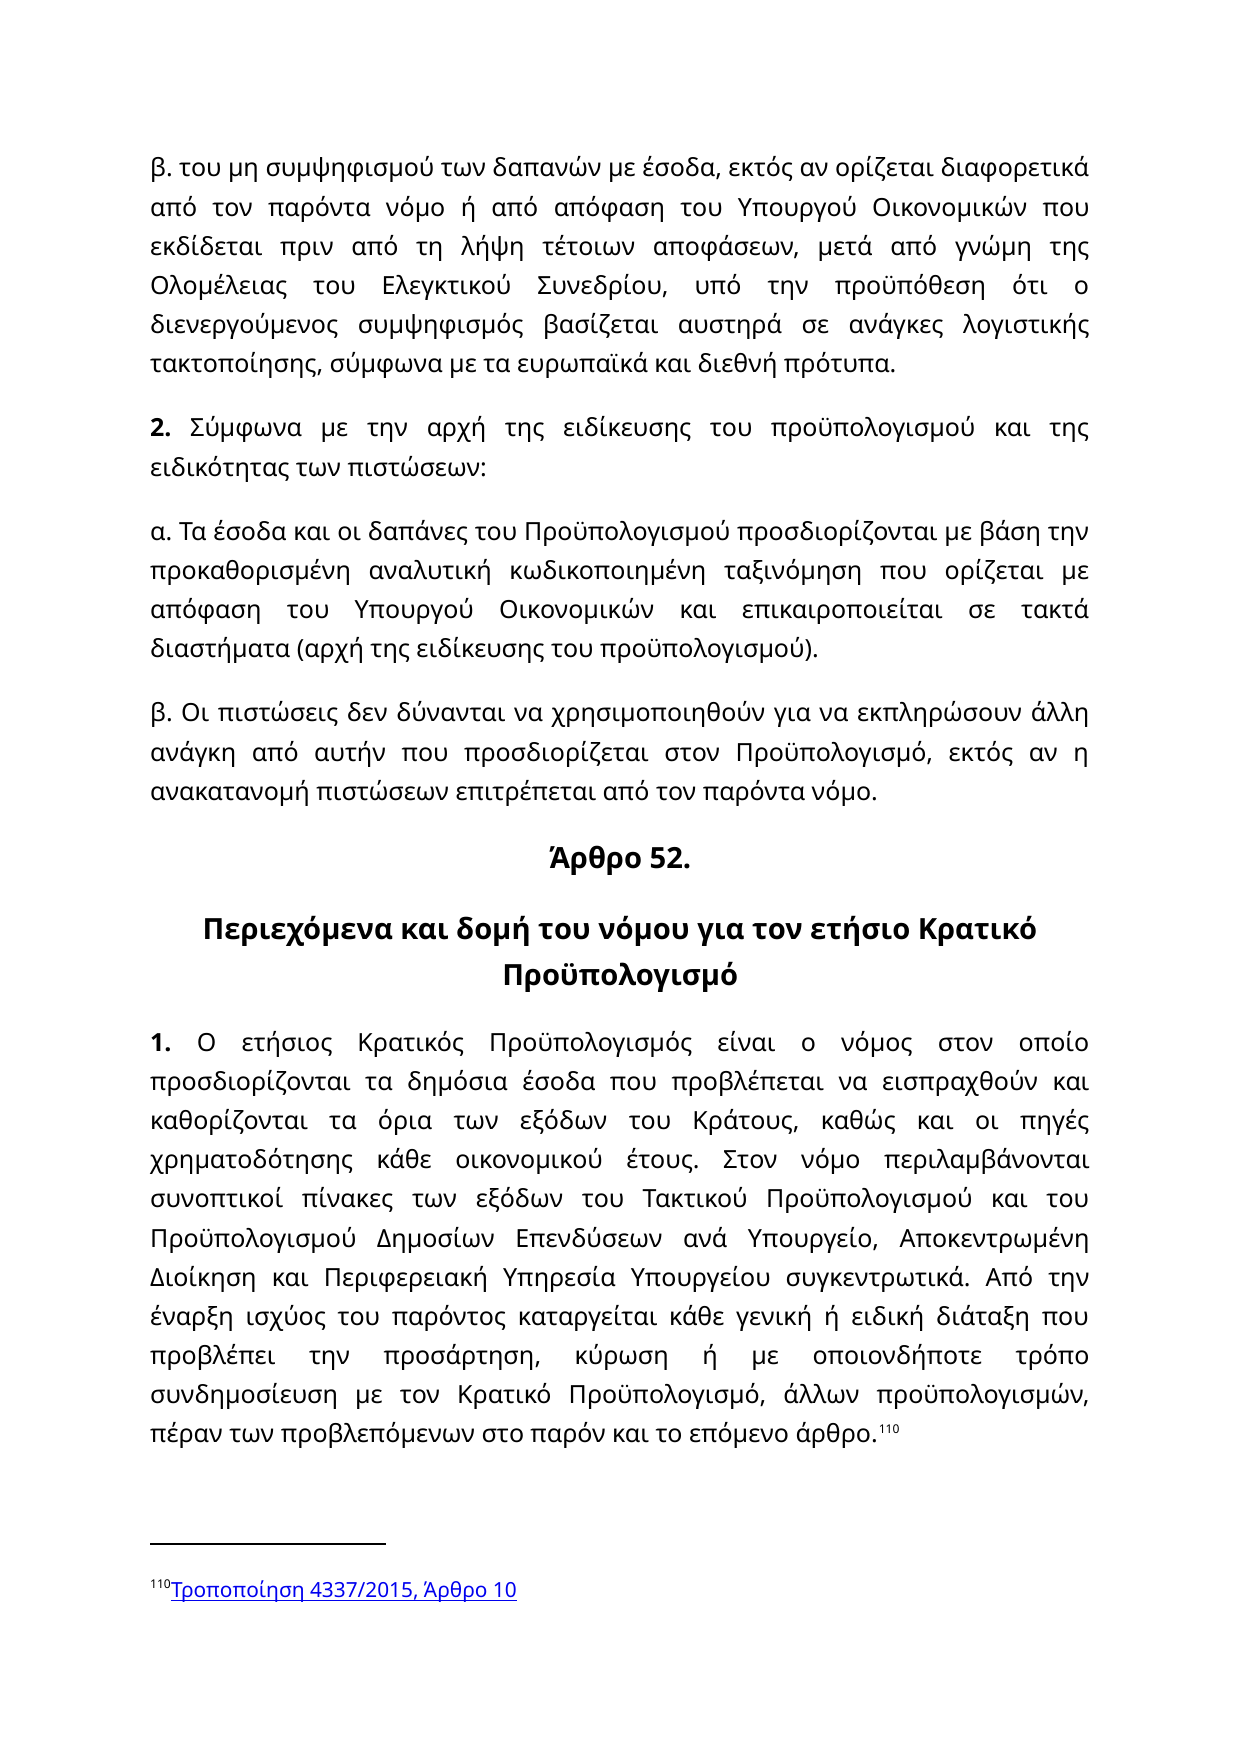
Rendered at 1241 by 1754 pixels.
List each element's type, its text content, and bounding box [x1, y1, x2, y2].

text α. Τα έσοδα και οι δαπάνες του Προϋπολογισμού προσδιορίζονται με βάση την προκαθορισμένη αναλυτική κωδικοποιημένη ταξινόμηση που ορίζεται με απόφαση του Υπουργού Οικονομικών και επικαιροποιείται σε τακτά διαστήματα (αρχή της ειδίκευσης του προϋπολογισμού). [150, 513, 1090, 665]
subtitle Περιεχόμενα και δομή του νόμου για τον ετήσιο Κρατικό Προϋπολογισμό [150, 908, 1090, 993]
text β. του μη συμψηφισμού των δαπανών με έσοδα, εκτός αν ορίζεται διαφορετικά από τον παρόντα νόμο ή από απόφαση του Υπουργού Οικονομικών που εκδίδεται πριν από τη λήψη τέτοιων αποφάσεων, μετά από γνώμη της Ολομέλειας του Ελεγκτικού Συνεδρίου, υπό την προϋπόθεση ότι ο διενεργούμενος συμψηφισμός βασίζεται αυστηρά σε ανάγκες λογιστικής τακτοποίησης, σύμφωνα με τα ευρωπαϊκά και διεθνή πρότυπα. [150, 150, 1090, 380]
subtitle Άρθρο 52. [150, 837, 1090, 877]
text β. Οι πιστώσεις δεν δύνανται να χρησιμοποιηθούν για να εκπληρώσουν άλλη ανάγκη από αυτήν που προσδιορίζεται στον Προϋπολογισμό, εκτός αν η ανακατανομή πιστώσεων επιτρέπεται από τον παρόντα νόμο. [150, 695, 1090, 807]
text Τροποποίηση 4337/2015, Άρθρο 10 [150, 1576, 1090, 1604]
text 1. Ο ετήσιος Κρατικός Προϋπολογισμός είναι ο νόμος στον οποίο προσδιορίζονται τα δημόσια έσοδα που προβλέπεται να εισπραχθούν και καθορίζονται τα όρια των εξόδων του Κράτους, καθώς και οι πηγές χρηματοδότησης κάθε οικονομικού έτους. Στον νόμο περιλαμβάνονται συνοπτικοί πίνακες των εξόδων του Τακτικού Προϋπολογισμού και του Προϋπολογισμού Δημοσίων Επενδύσεων ανά Υπουργείο, Αποκεντρωμένη Διοίκηση και Περιφερειακή Υπηρεσία Υπουργείου συγκεντρωτικά. Από την έναρξη ισχύος του παρόντος καταργείται κάθε γενική ή ειδική διάταξη που προβλέπει την προσάρτηση, κύρωση ή με οποιονδήποτε τρόπο συνδημοσίευση με τον Κρατικό Προϋπολογισμό, άλλων προϋπολογισμών, πέραν των προβλεπόμενων στο παρόν και το επόμενο άρθρο. [150, 1024, 1090, 1450]
text 2. Σύμφωνα με την αρχή της ειδίκευσης του προϋπολογισμού και της ειδικότητας των πιστώσεων: [150, 410, 1090, 483]
